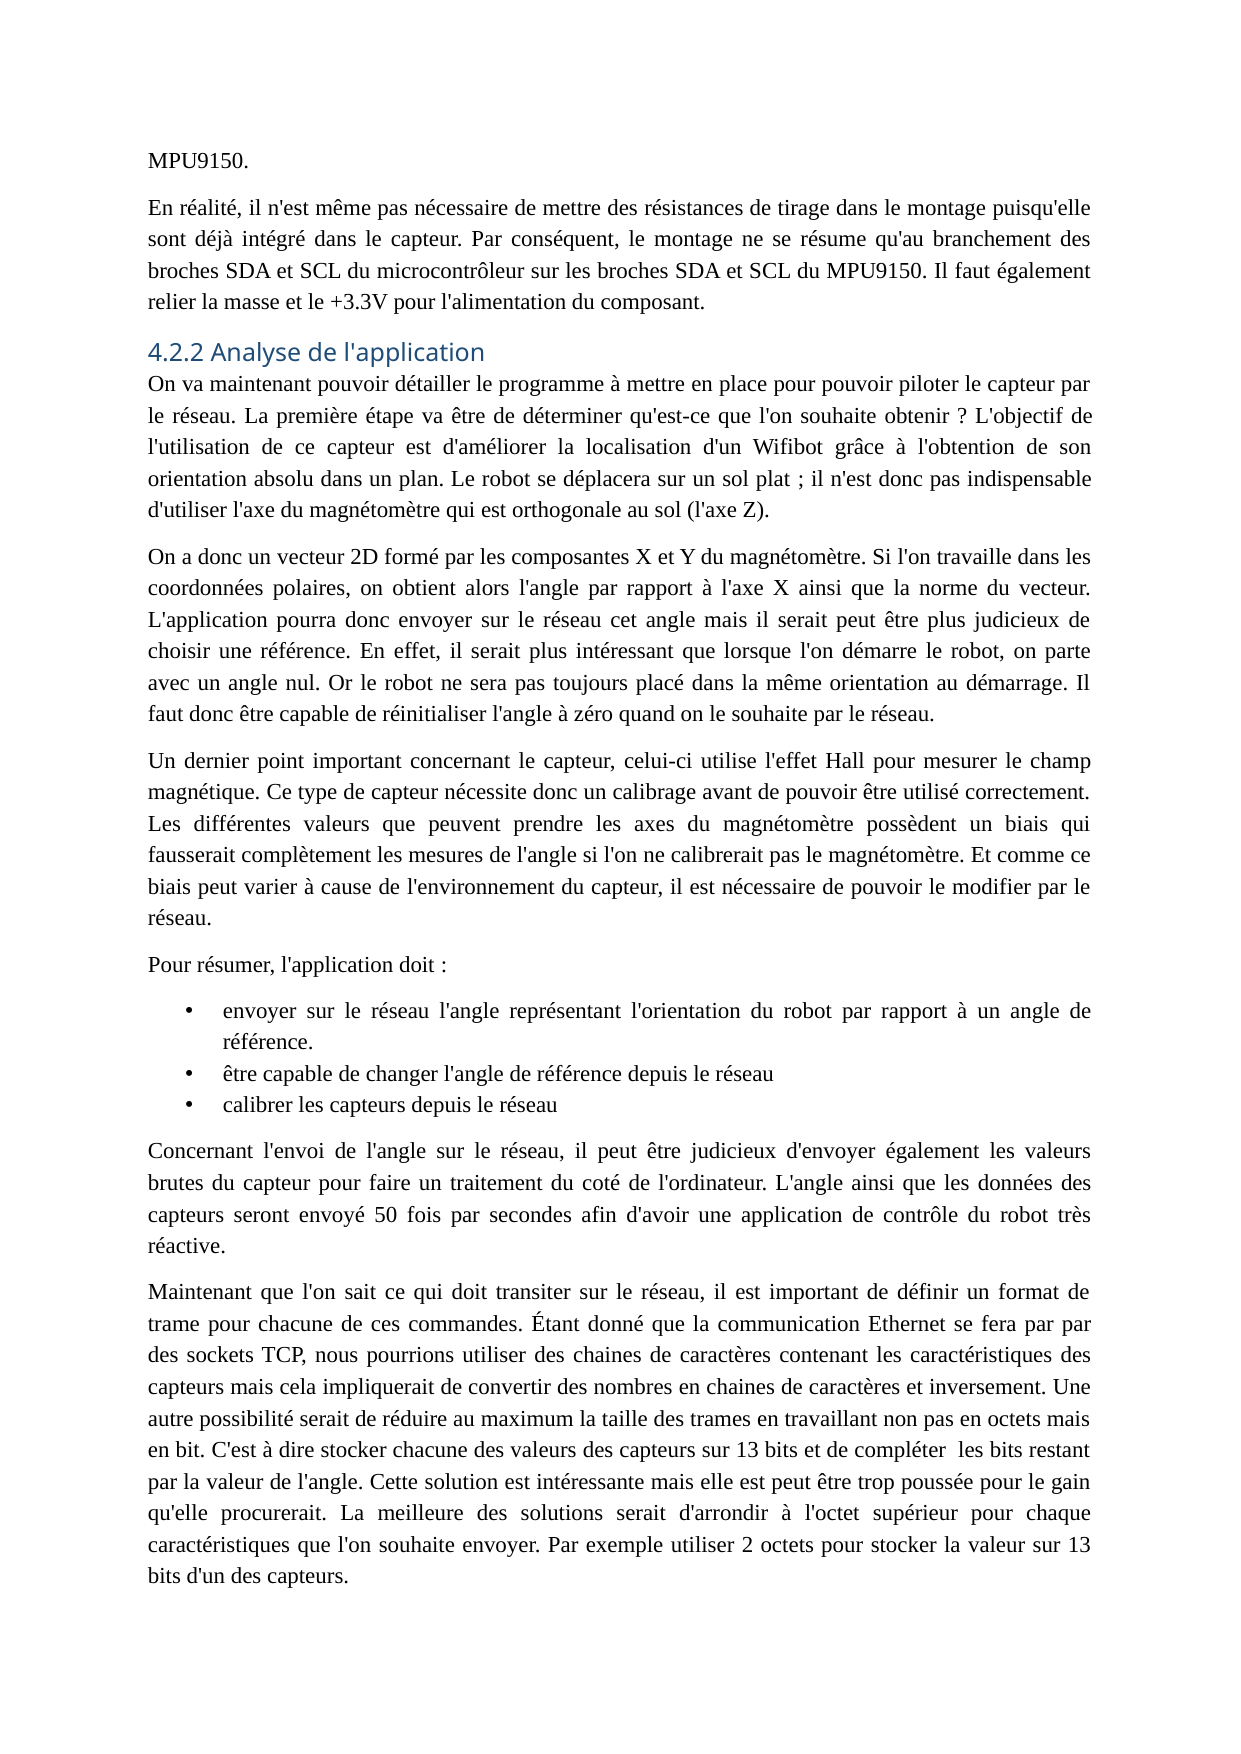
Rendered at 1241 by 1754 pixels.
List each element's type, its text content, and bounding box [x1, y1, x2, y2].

subtitle Analyse de l'application [148, 334, 1093, 369]
list envoyer sur le réseau l'angle représentant l'orientation du robot par rapport à un angle de référence. [185, 997, 1093, 1055]
text En réalité, il n'est même pas nécessaire de mettre des résistances de tirage dans le montage puisqu'elle sont déjà intégré dans le capteur. Par conséquent, le montage ne se résume qu'au branchement des broches SDA et SCL du microcontrôleur sur les broches SDA et SCL du MPU9150. Il faut également relier la masse et le +3.3V pour l'alimentation du composant. [148, 194, 1093, 315]
text Maintenant que l'on sait ce qui doit transiter sur le réseau, il est important de définir un format de trame pour chacune de ces commandes. Étant donné que la communication Ethernet se fera par par des sockets TCP, nous pourrions utiliser des chaines de caractères contenant les caractéristiques des capteurs mais cela impliquerait de convertir des nombres en chaines de caractères et inversement. Une autre possibilité serait de réduire au maximum la taille des trames en travaillant non pas en octets mais en bit. C'est à dire stocker chacune des valeurs des capteurs sur 13 bits et de compléter les bits restant par la valeur de l'angle. Cette solution est intéressante mais elle est peut être trop poussée pour le gain qu'elle procurerait. La meilleure des solutions serait d'arrondir à l'octet supérieur pour chaque caractéristiques que l'on souhaite envoyer. Par exemple utiliser 2 octets pour stocker la valeur sur 13 bits d'un des capteurs. [148, 1278, 1093, 1589]
text Pour résumer, l'application doit : [148, 951, 1093, 977]
list calibrer les capteurs depuis le réseau [185, 1091, 1093, 1118]
list être capable de changer l'angle de référence depuis le réseau [185, 1060, 1093, 1086]
text Un dernier point important concernant le capteur, celui-ci utilise l'effet Hall pour mesurer le champ magnétique. Ce type de capteur nécessite donc un calibrage avant de pouvoir être utilisé correctement. Les différentes valeurs que peuvent prendre les axes du magnétomètre possèdent un biais qui fausserait complètement les mesures de l'angle si l'on ne calibrerait pas le magnétomètre. Et comme ce biais peut varier à cause de l'environnement du capteur, il est nécessaire de pouvoir le modifier par le réseau. [148, 747, 1093, 931]
text On va maintenant pouvoir détailler le programme à mettre en place pour pouvoir piloter le capteur par le réseau. La première étape va être de déterminer qu'est-ce que l'on souhaite obtenir ? L'objectif de l'utilisation de ce capteur est d'améliorer la localisation d'un Wifibot grâce à l'obtention de son orientation absolu dans un plan. Le robot se déplacera sur un sol plat ; il n'est donc pas indispensable d'utiliser l'axe du magnétomètre qui est orthogonale au sol (l'axe Z). [148, 370, 1093, 523]
text On a donc un vecteur 2D formé par les composantes X et Y du magnétomètre. Si l'on travaille dans les coordonnées polaires, on obtient alors l'angle par rapport à l'axe X ainsi que la norme du vecteur. L'application pourra donc envoyer sur le réseau cet angle mais il serait peut être plus judicieux de choisir une référence. En effet, il serait plus intéressant que lorsque l'on démarre le robot, on parte avec un angle nul. Or le robot ne sera pas toujours placé dans la même orientation au démarrage. Il faut donc être capable de réinitialiser l'angle à zéro quand on le souhaite par le réseau. [148, 543, 1093, 727]
text Concernant l'envoi de l'angle sur le réseau, il peut être judicieux d'envoyer également les valeurs brutes du capteur pour faire un traitement du coté de l'ordinateur. L'angle ainsi que les données des capteurs seront envoyé 50 fois par secondes afin d'avoir une application de contrôle du robot très réactive. [148, 1138, 1093, 1259]
text MPU9150. [148, 148, 1093, 174]
